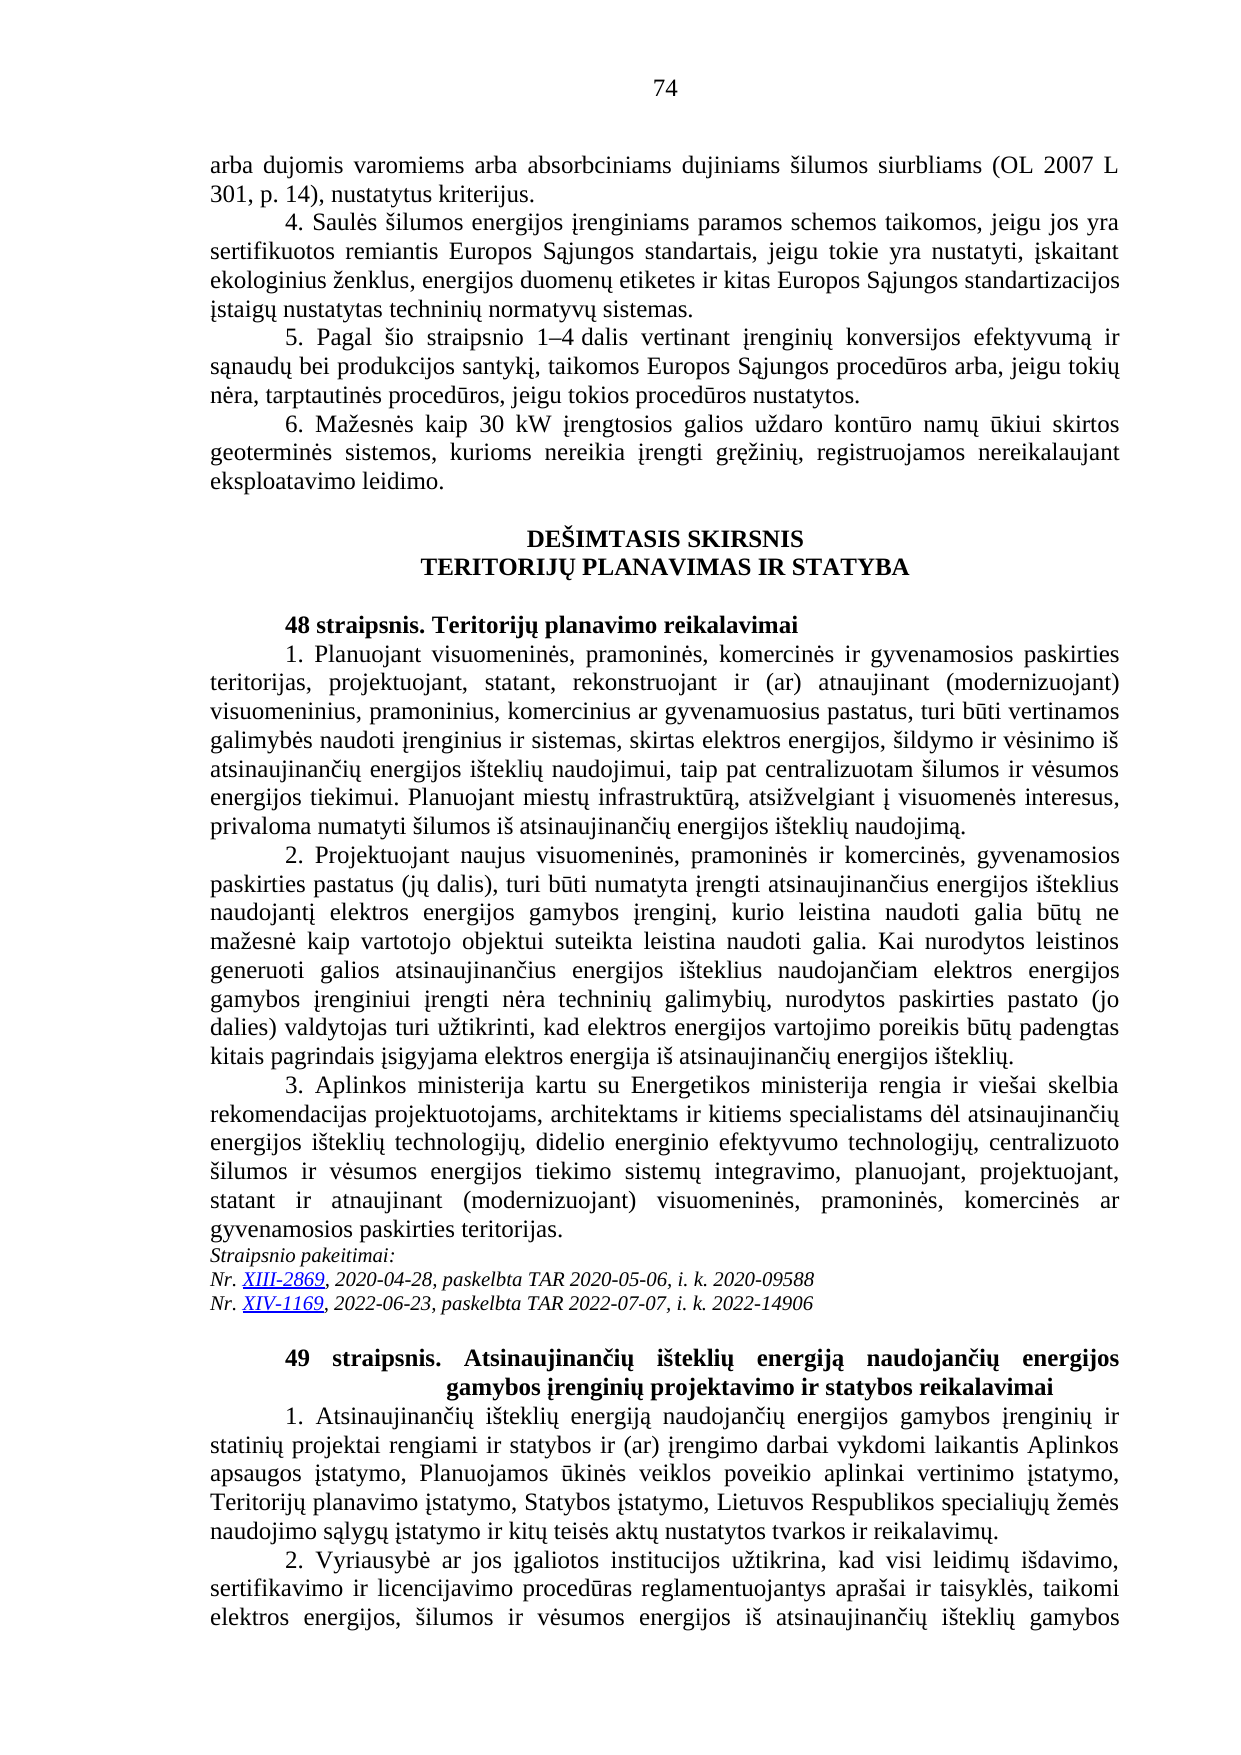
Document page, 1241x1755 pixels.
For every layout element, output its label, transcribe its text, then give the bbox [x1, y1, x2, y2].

text arba dujomis varomiems arba absorbciniams dujiniams šilumos siurbliams (OL 2007 L 301, p. 14), nustatytus kriterijus. [210, 150, 1120, 207]
text 6. Mažesnės kaip 30 kW įrengtosios galios uždaro kontūro namų ūkiui skirtos geoterminės sistemos, kurioms nereikia įrengti gręžinių, registruojamos nereikalaujant eksploatavimo leidimo. [210, 409, 1120, 495]
text DEŠIMTASIS SKIRSNIS [210, 524, 1120, 552]
text 1. Planuojant visuomeninės, pramoninės, komercinės ir gyvenamosios paskirties teritorijas, projektuojant, statant, rekonstruojant ir (ar) atnaujinant (modernizuojant) visuomeninius, pramoninius, komercinius ar gyvenamuosius pastatus, turi būti vertinamos galimybės naudoti įrenginius ir sistemas, skirtas elektros energijos, šildymo ir vėsinimo iš atsinaujinančių energijos išteklių naudojimui, taip pat centralizuotam šilumos ir vėsumos energijos tiekimui. Planuojant miestų infrastruktūrą, atsižvelgiant į visuomenės interesus, privaloma numatyti šilumos iš atsinaujinančių energijos išteklių naudojimą. [210, 639, 1120, 840]
text 3. Aplinkos ministerija kartu su Energetikos ministerija rengia ir viešai skelbia rekomendacijas projektuotojams, architektams ir kitiems specialistams dėl atsinaujinančių energijos išteklių technologijų, didelio energinio efektyvumo technologijų, centralizuoto šilumos ir vėsumos energijos tiekimo sistemų integravimo, planuojant, projektuojant, statant ir atnaujinant (modernizuojant) visuomeninės, pramoninės, komercinės ar gyvenamosios paskirties teritorijas. [210, 1070, 1120, 1242]
text 49 straipsnis. Atsinaujinančių išteklių energiją naudojančių energijos gamybos įrenginių projektavimo ir statybos reikalavimai [285, 1343, 1120, 1401]
text 48 straipsnis. Teritorijų planavimo reikalavimai [210, 610, 1120, 639]
text 5. Pagal šio straipsnio 1–4 dalis vertinant įrenginių konversijos efektyvumą ir sąnaudų bei produkcijos santykį, taikomos Europos Sąjungos procedūros arba, jeigu tokių nėra, tarptautinės procedūros, jeigu tokios procedūros nustatytos. [210, 322, 1120, 409]
text 1. Atsinaujinančių išteklių energiją naudojančių energijos gamybos įrenginių ir statinių projektai rengiami ir statybos ir (ar) įrengimo darbai vykdomi laikantis Aplinkos apsaugos įstatymo, Planuojamos ūkinės veiklos poveikio aplinkai vertinimo įstatymo, Teritorijų planavimo įstatymo, Statybos įstatymo, Lietuvos Respublikos specialiųjų žemės naudojimo sąlygų įstatymo ir kitų teisės aktų nustatytos tvarkos ir reikalavimų. [210, 1401, 1120, 1545]
text 2. Projektuojant naujus visuomeninės, pramoninės ir komercinės, gyvenamosios paskirties pastatus (jų dalis), turi būti numatyta įrengti atsinaujinančius energijos išteklius naudojantį elektros energijos gamybos įrenginį, kurio leistina naudoti galia būtų ne mažesnė kaip vartotojo objektui suteikta leistina naudoti galia. Kai nurodytos leistinos generuoti galios atsinaujinančius energijos išteklius naudojančiam elektros energijos gamybos įrenginiui įrengti nėra techninių galimybių, nurodytos paskirties pastato (jo dalies) valdytojas turi užtikrinti, kad elektros energijos vartojimo poreikis būtų padengtas kitais pagrindais įsigyjama elektros energija iš atsinaujinančių energijos išteklių. [210, 840, 1120, 1070]
text Nr. XIV-1169, 2022-06-23, paskelbta TAR 2022-07-07, i. k. 2022-14906 [210, 1291, 1120, 1315]
text 4. Saulės šilumos energijos įrenginiams paramos schemos taikomos, jeigu jos yra sertifikuotos remiantis Europos Sąjungos standartais, jeigu tokie yra nustatyti, įskaitant ekologinius ženklus, energijos duomenų etiketes ir kitas Europos Sąjungos standartizacijos įstaigų nustatytas techninių normatyvų sistemas. [210, 207, 1120, 322]
text Nr. XIII-2869, 2020-04-28, paskelbta TAR 2020-05-06, i. k. 2020-09588 [210, 1267, 1120, 1291]
text 2. Vyriausybė ar jos įgaliotos institucijos užtikrina, kad visi leidimų išdavimo, sertifikavimo ir licencijavimo procedūras reglamentuojantys aprašai ir taisyklės, taikomi elektros energijos, šilumos ir vėsumos energijos iš atsinaujinančių išteklių gamybos [210, 1545, 1120, 1631]
text TERITORIJŲ PLANAVIMAS IR STATYBA [210, 552, 1120, 581]
text Straipsnio pakeitimai: [210, 1242, 1120, 1267]
